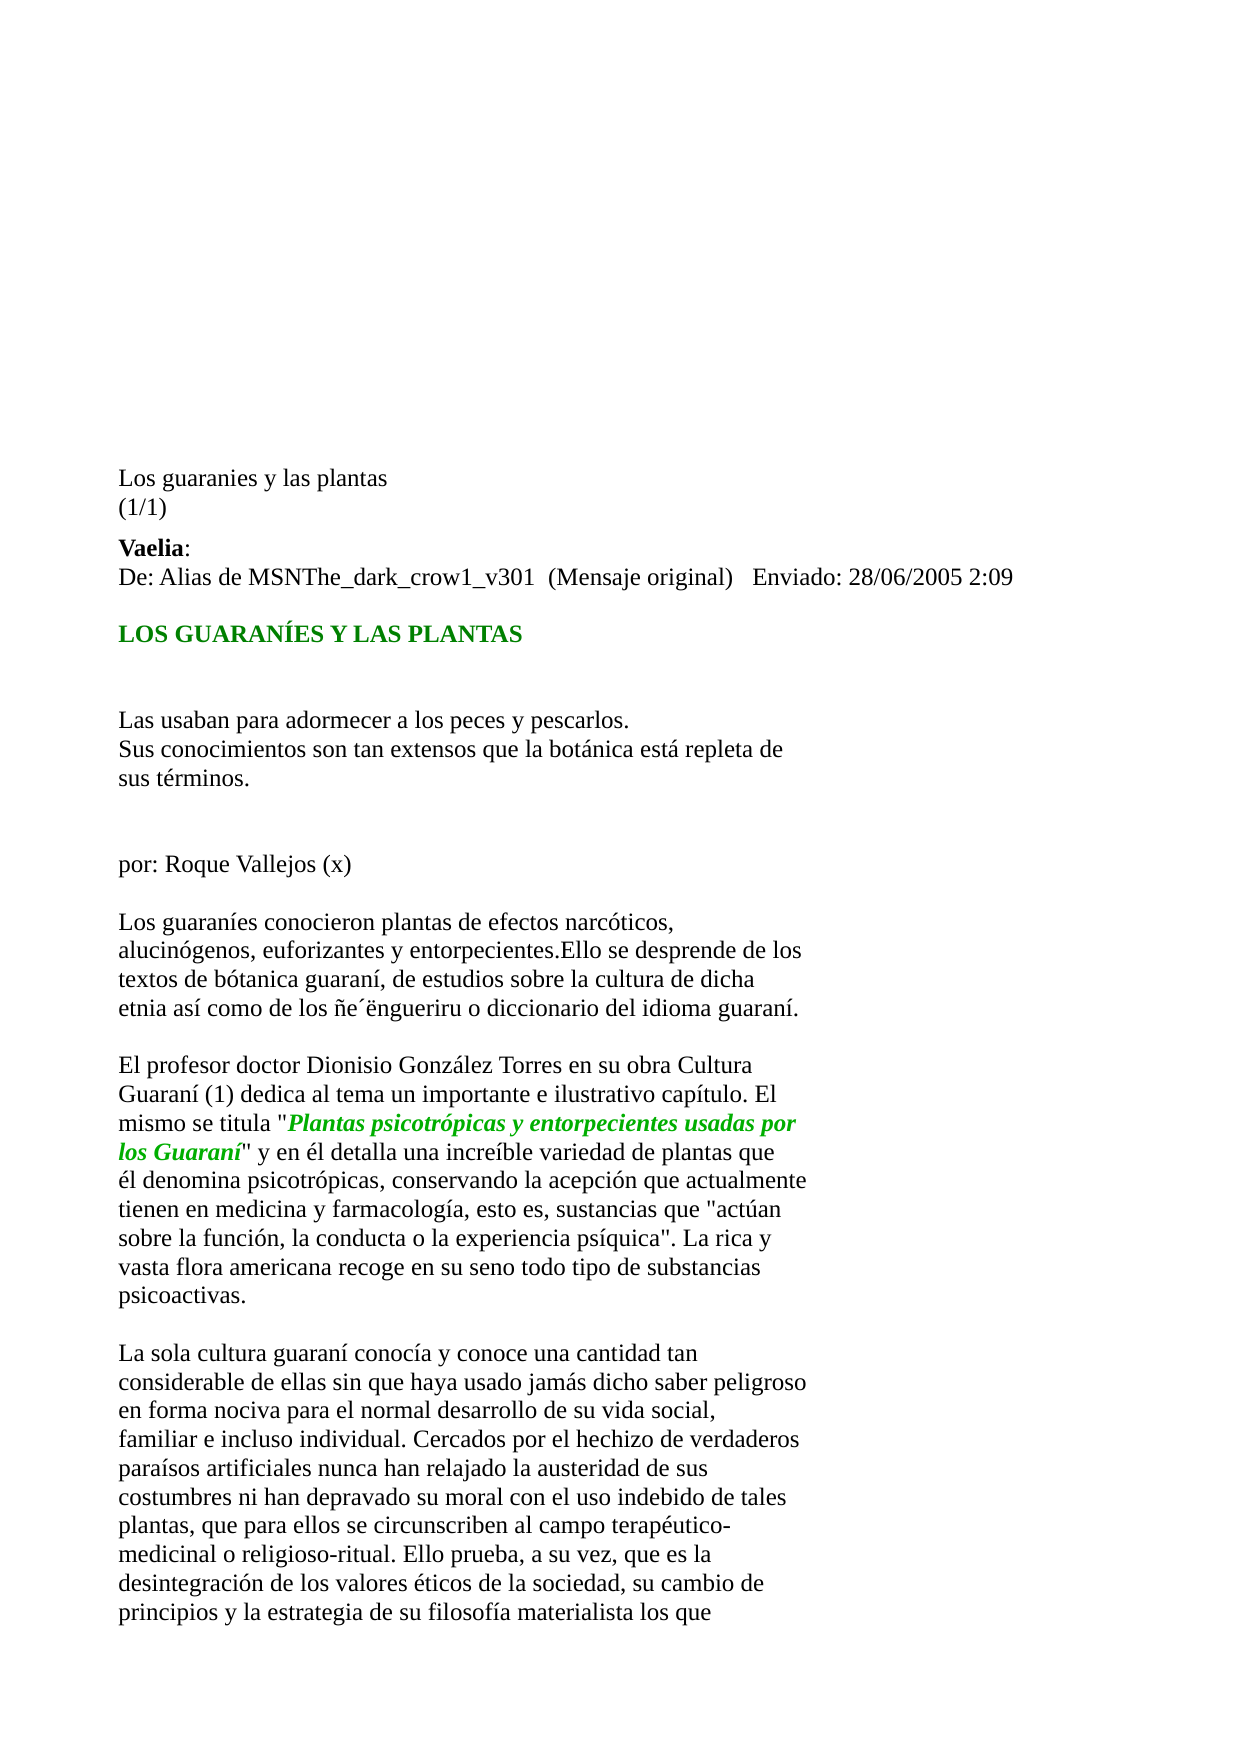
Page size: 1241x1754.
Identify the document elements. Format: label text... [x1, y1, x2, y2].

text (1/1) [118, 492, 1122, 521]
text Los guaranies y las plantas [118, 463, 1122, 492]
text Vaelia: De: Alias de MSNThe_dark_crow1_v301 (Mensaje original) Enviado: 28/06/2005 2:09 LOS GUARANÍES Y LAS PLANTAS Las usaban para adormecer a los peces y pescarlos. Sus conocimientos son tan extensos que la botánica está repleta de sus términos. por: Roque Vallejos (x) Los guaraníes conocieron plantas de efectos narcóticos, alucinógenos, euforizantes y entorpecientes.Ello se desprende de los textos de bótanica guaraní, de estudios sobre la cultura de dicha etnia así como de los ñe´ëngueriru o diccionario del idioma guaraní. El profesor doctor Dionisio González Torres en su obra Cultura Guaraní (1) dedica al tema un importante e ilustrativo capítulo. El mismo se titula "Plantas psicotrópicas y entorpecientes usadas por los Guaraní" y en él detalla una increíble variedad de plantas que él denomina psicotrópicas, conservando la acepción que actualmente tienen en medicina y farmacología, esto es, sustancias que "actúan sobre la función, la conducta o la experiencia psíquica". La rica y vasta flora americana recoge en su seno todo tipo de substancias psicoactivas. La sola cultura guaraní conocía y conoce una cantidad tan considerable de ellas sin que haya usado jamás dicho saber peligroso en forma nociva para el normal desarrollo de su vida social, familiar e incluso individual. Cercados por el hechizo de verdaderos paraísos artificiales nunca han relajado la austeridad de sus costumbres ni han depravado su moral con el uso indebido de tales plantas, que para ellos se circunscriben al campo terapéutico- medicinal o religioso-ritual. Ello prueba, a su vez, que es la desintegración de los valores éticos de la sociedad, su cambio de principios y la estrategia de su filosofía materialista los que [118, 533, 1122, 1626]
